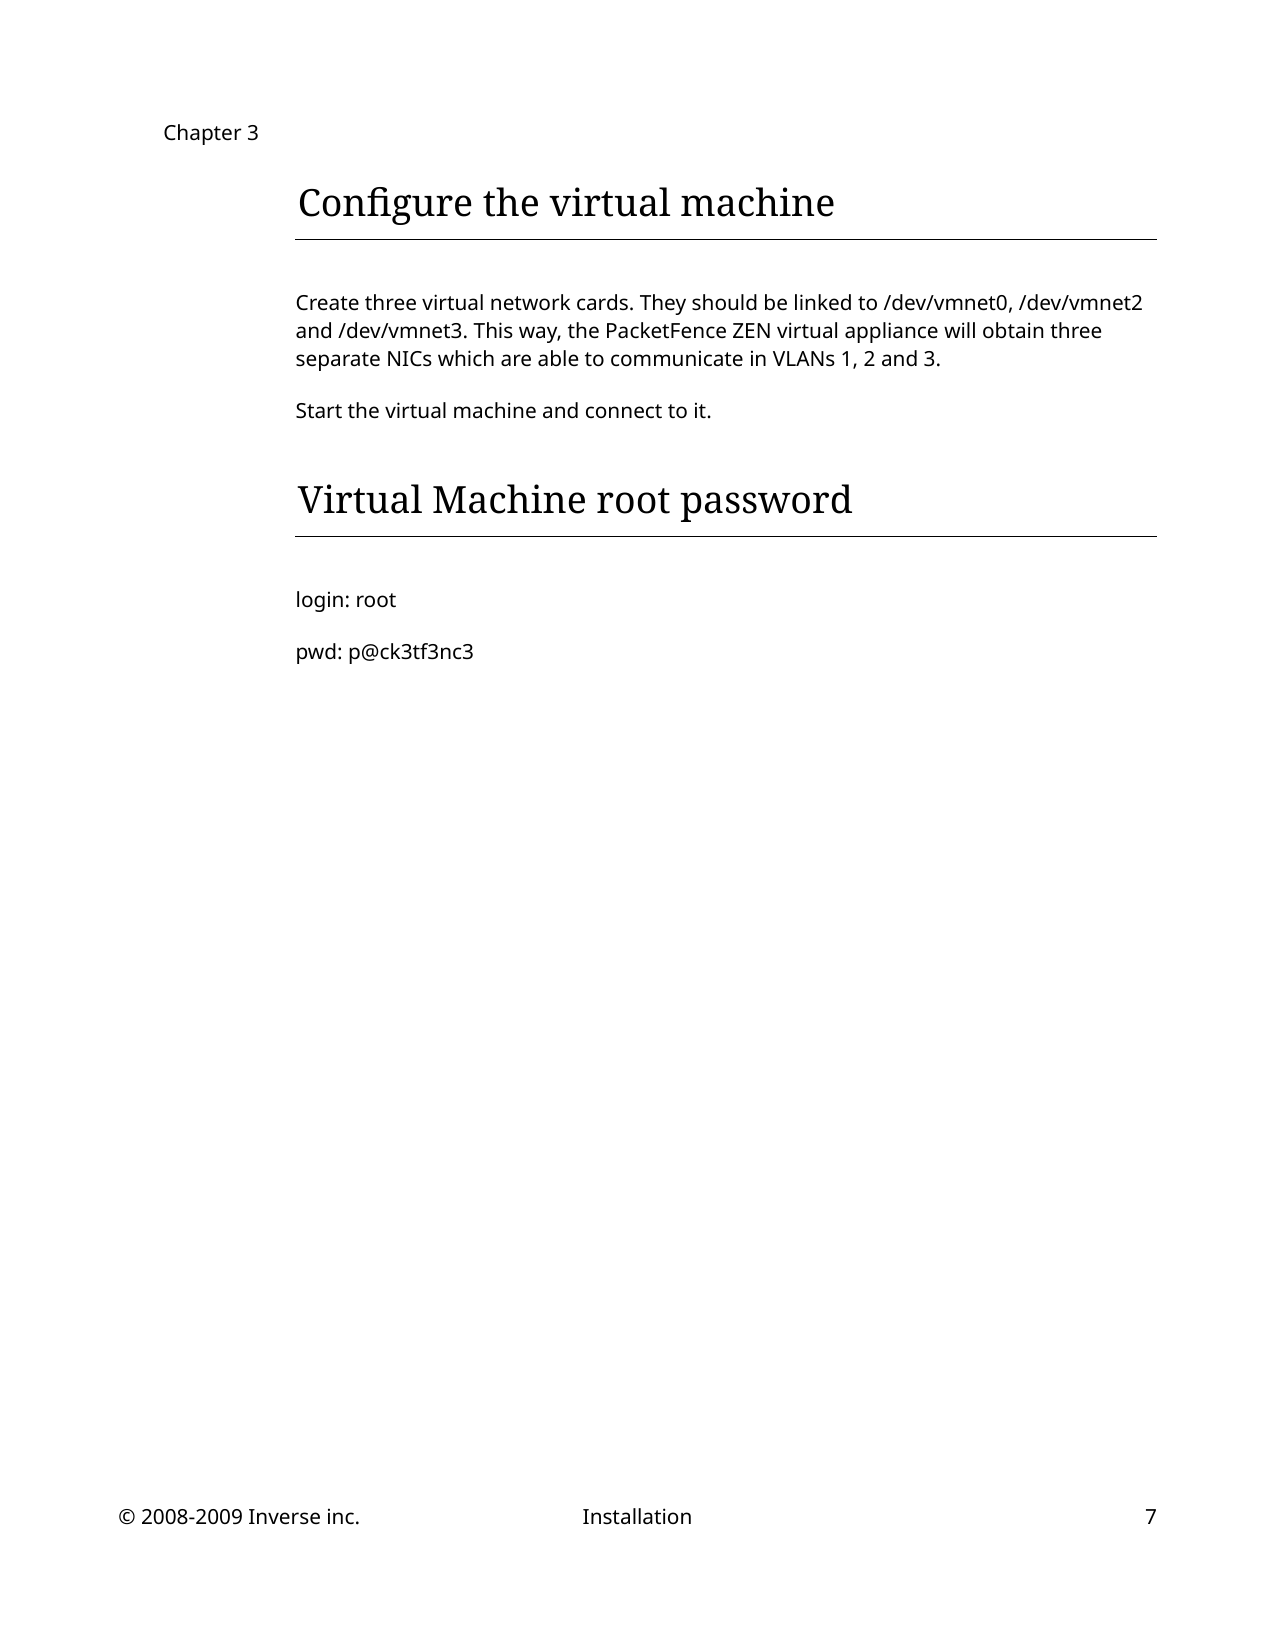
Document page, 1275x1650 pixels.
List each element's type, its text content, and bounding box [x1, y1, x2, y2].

subtitle Configure the virtual machine [295, 176, 1157, 239]
text pwd: p@ck3tf3nc3 [295, 637, 1157, 666]
subtitle Virtual Machine root password [295, 473, 1157, 536]
text login: root [295, 585, 1157, 614]
text Create three virtual network cards. They should be linked to /dev/vmnet0, /dev/vmnet2 and /dev/vmnet3. This way, the PacketFence ZEN virtual appliance will obtain three separate NICs which are able to communicate in VLANs 1, 2 and 3. [295, 288, 1157, 373]
text Start the virtual machine and connect to it. [295, 397, 1157, 425]
